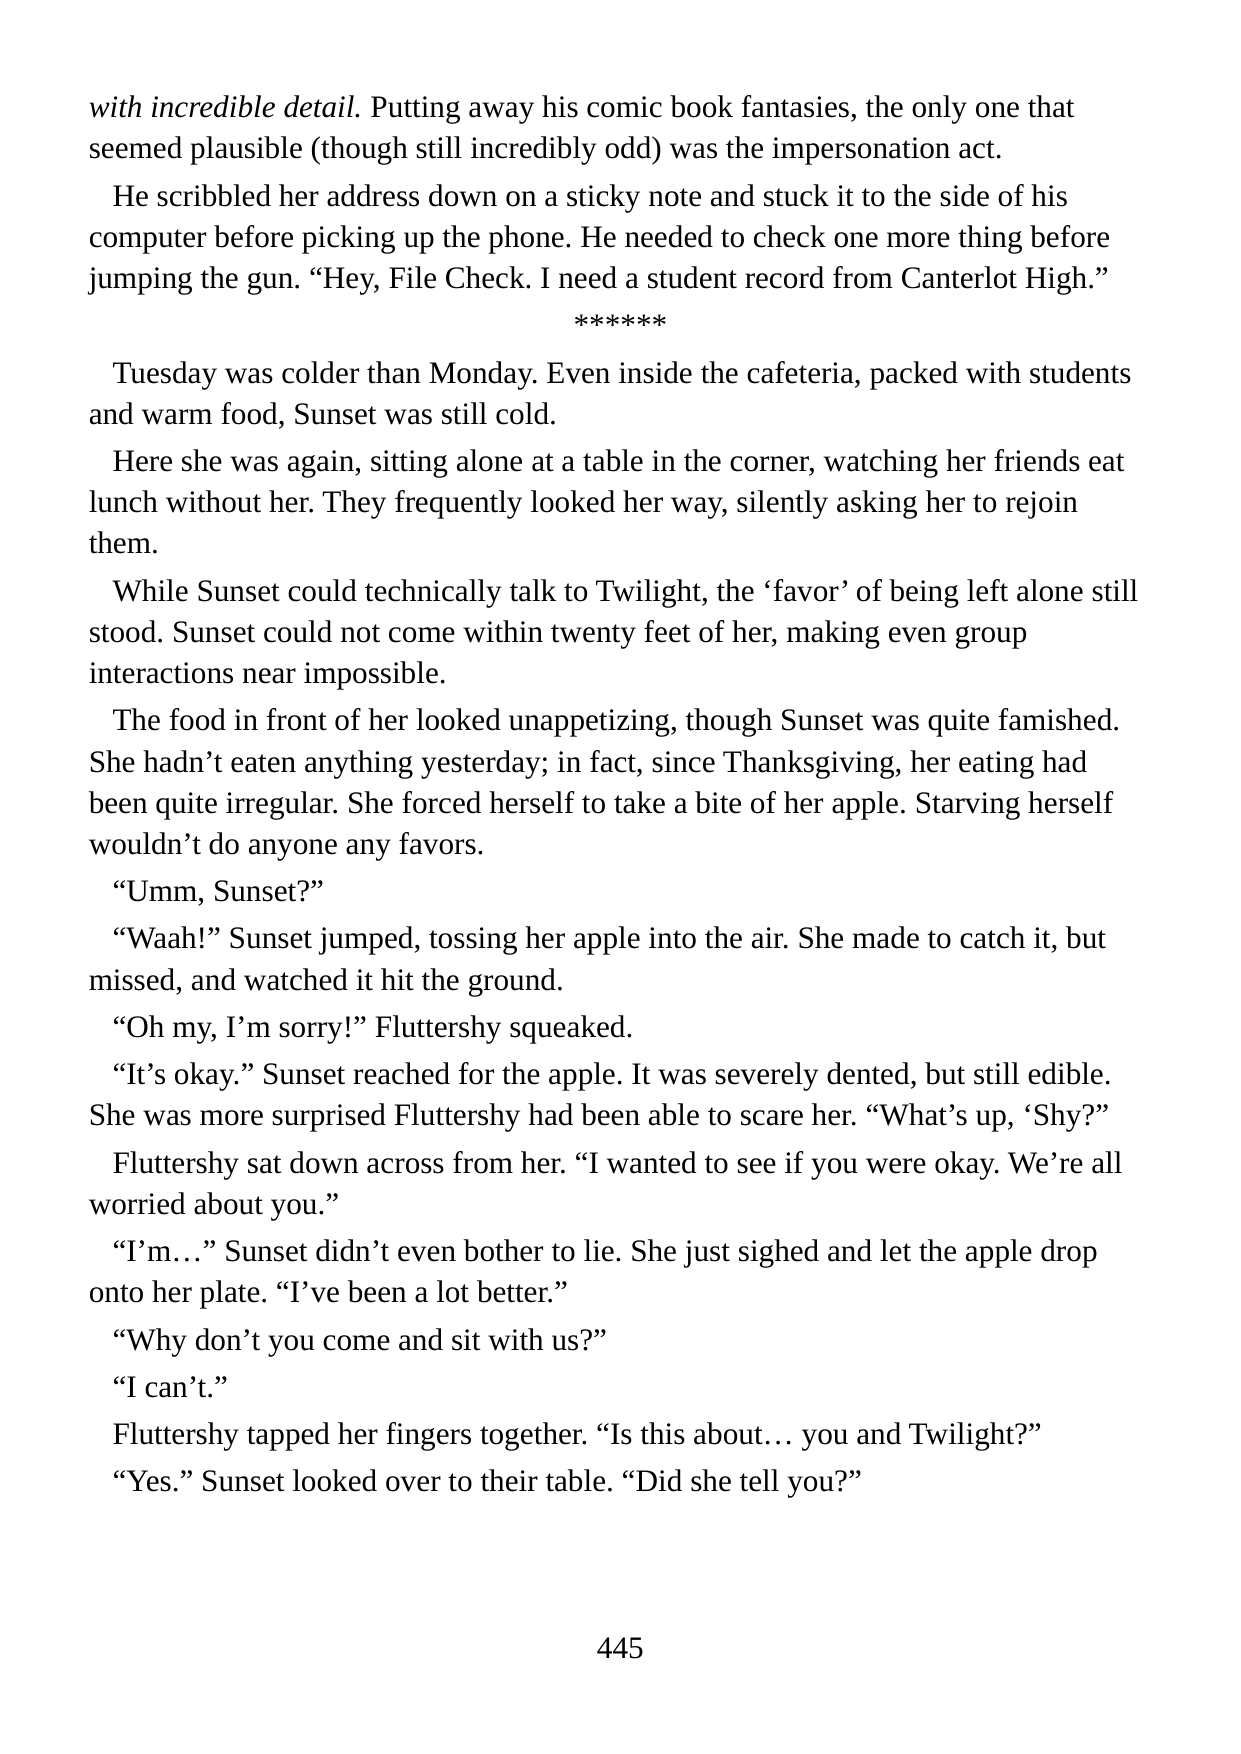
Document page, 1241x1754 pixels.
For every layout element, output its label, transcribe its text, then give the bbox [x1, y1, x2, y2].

text “I can’t.” [88, 1368, 1152, 1404]
text “Yes.” Sunset looked over to their table. “Did she tell you?” [88, 1462, 1152, 1498]
text “I’m…” Sunset didn’t even bother to lie. She just sighed and let the apple drop onto her plate. “I’ve been a lot better.” [88, 1232, 1152, 1309]
text While Sunset could technically talk to Twilight, the ‘favor’ of being left alone still stood. Sunset could not come within twenty feet of her, making even group interactions near impossible. [88, 572, 1152, 690]
text with incredible detail. Putting away his comic book fantasies, the only one that seemed plausible (though still incredibly odd) was the impersonation act. [88, 88, 1152, 166]
text Here she was again, sitting alone at a table in the corner, watching her friends eat lunch without her. They frequently looked her way, silently asking her to rejoin them. [88, 442, 1152, 561]
text He scribbled her address down on a sticky note and stuck it to the side of his computer before picking up the phone. He needed to check one more thing before jumping the gun. “Hey, File Check. I need a student record from Canterlot High.” [88, 177, 1152, 295]
text ****** [88, 307, 1152, 343]
text The food in front of her looked unappetizing, though Sunset was quite famished. She hadn’t eaten anything yesterday; in fact, since Thanksgiving, her eating had been quite irregular. She forced herself to take a bite of her apple. Starving herself wouldn’t do anyone any favors. [88, 702, 1152, 861]
text Tuesday was colder than Monday. Even inside the cafeteria, packed with students and warm food, Sunset was still cold. [88, 354, 1152, 431]
text Fluttershy tapped her fingers together. “Is this about… you and Twilight?” [88, 1415, 1152, 1451]
text “Umm, Sunset?” [88, 873, 1152, 908]
text “It’s okay.” Sunset reached for the apple. It was severely dented, but still edible. She was more surprised Fluttershy had been able to scare her. “What’s up, ‘Shy?” [88, 1055, 1152, 1133]
text “Waah!” Sunset jumped, tossing her apple into the air. She made to catch it, but missed, and watched it hit the ground. [88, 920, 1152, 997]
text “Oh my, I’m sorry!” Fluttershy squeaked. [88, 1008, 1152, 1044]
text Fluttershy sat down across from her. “I wanted to see if you were okay. We’re all worried about you.” [88, 1144, 1152, 1221]
text “Why don’t you come and sit with us?” [88, 1321, 1152, 1357]
